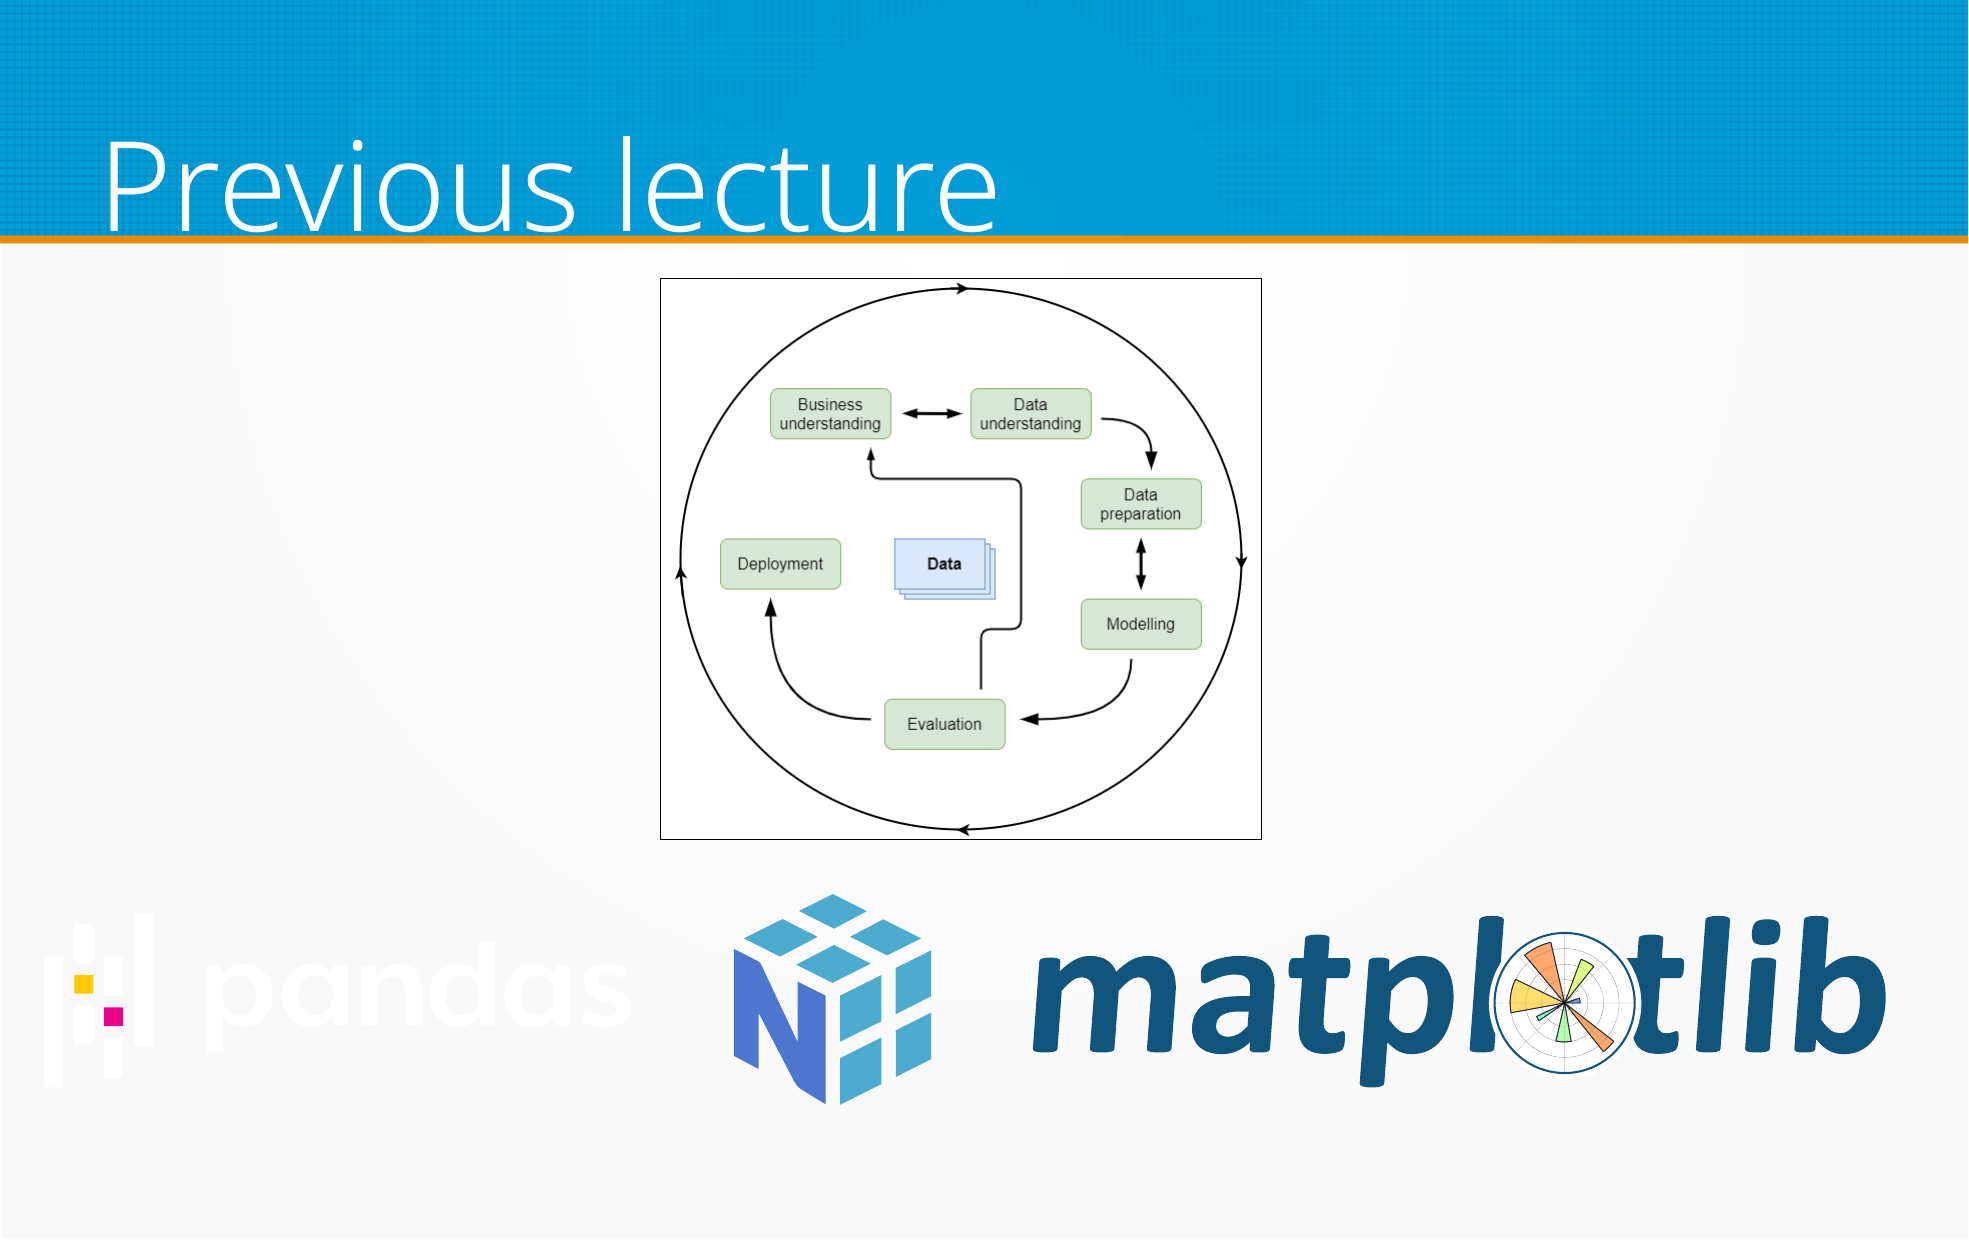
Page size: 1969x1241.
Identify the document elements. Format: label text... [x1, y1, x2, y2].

title Previous lecture [98, 49, 1870, 257]
picture [0, 236, 1969, 1241]
